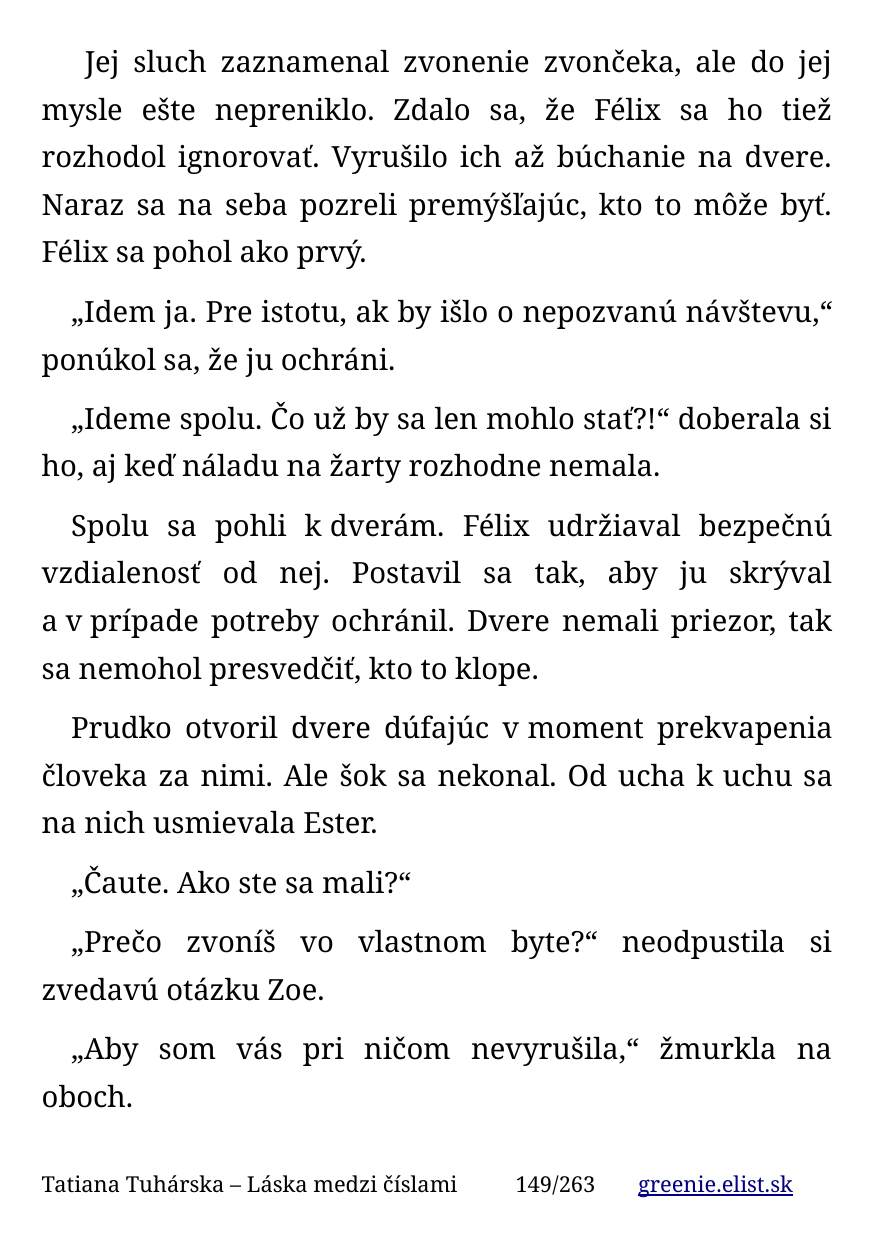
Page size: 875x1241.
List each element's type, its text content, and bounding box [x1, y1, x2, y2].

text „Prečo zvoníš vo vlastnom byte?“ neodpustila si zvedavú otázku Zoe. [41, 921, 833, 1008]
text Spolu sa pohli k dverám. Félix udržiaval bezpečnú vzdialenosť od nej. Postavil sa tak, aby ju skrýval a v prípade potreby ochránil. Dvere nemali priezor, tak sa nemohol presvedčiť, kto to klope. [41, 505, 833, 688]
text „Čaute. Ako ste sa mali?“ [41, 862, 833, 902]
text „Aby som vás pri ničom nevyrušila,“ žmurkla na oboch. [41, 1028, 833, 1116]
text „Ideme spolu. Čo už by sa len mohlo stať?!“ doberala si ho, aj keď náladu na žarty rozhodne nemala. [41, 398, 833, 485]
text „Idem ja. Pre istotu, ak by išlo o nepozvanú návštevu,“ ponúkol sa, že ju ochráni. [41, 291, 833, 378]
text Jej sluch zaznamenal zvonenie zvončeka, ale do jej mysle ešte nepreniklo. Zdalo sa, že Félix sa ho tiež rozhodol ignorovať. Vyrušilo ich až búchanie na dvere. Naraz sa na seba pozreli premýšľajúc, kto to môže byť. Félix sa pohol ako prvý. [41, 41, 833, 271]
text Prudko otvoril dvere dúfajúc v moment prekvapenia človeka za nimi. Ale šok sa nekonal. Od ucha k uchu sa na nich usmievala Ester. [41, 707, 833, 842]
